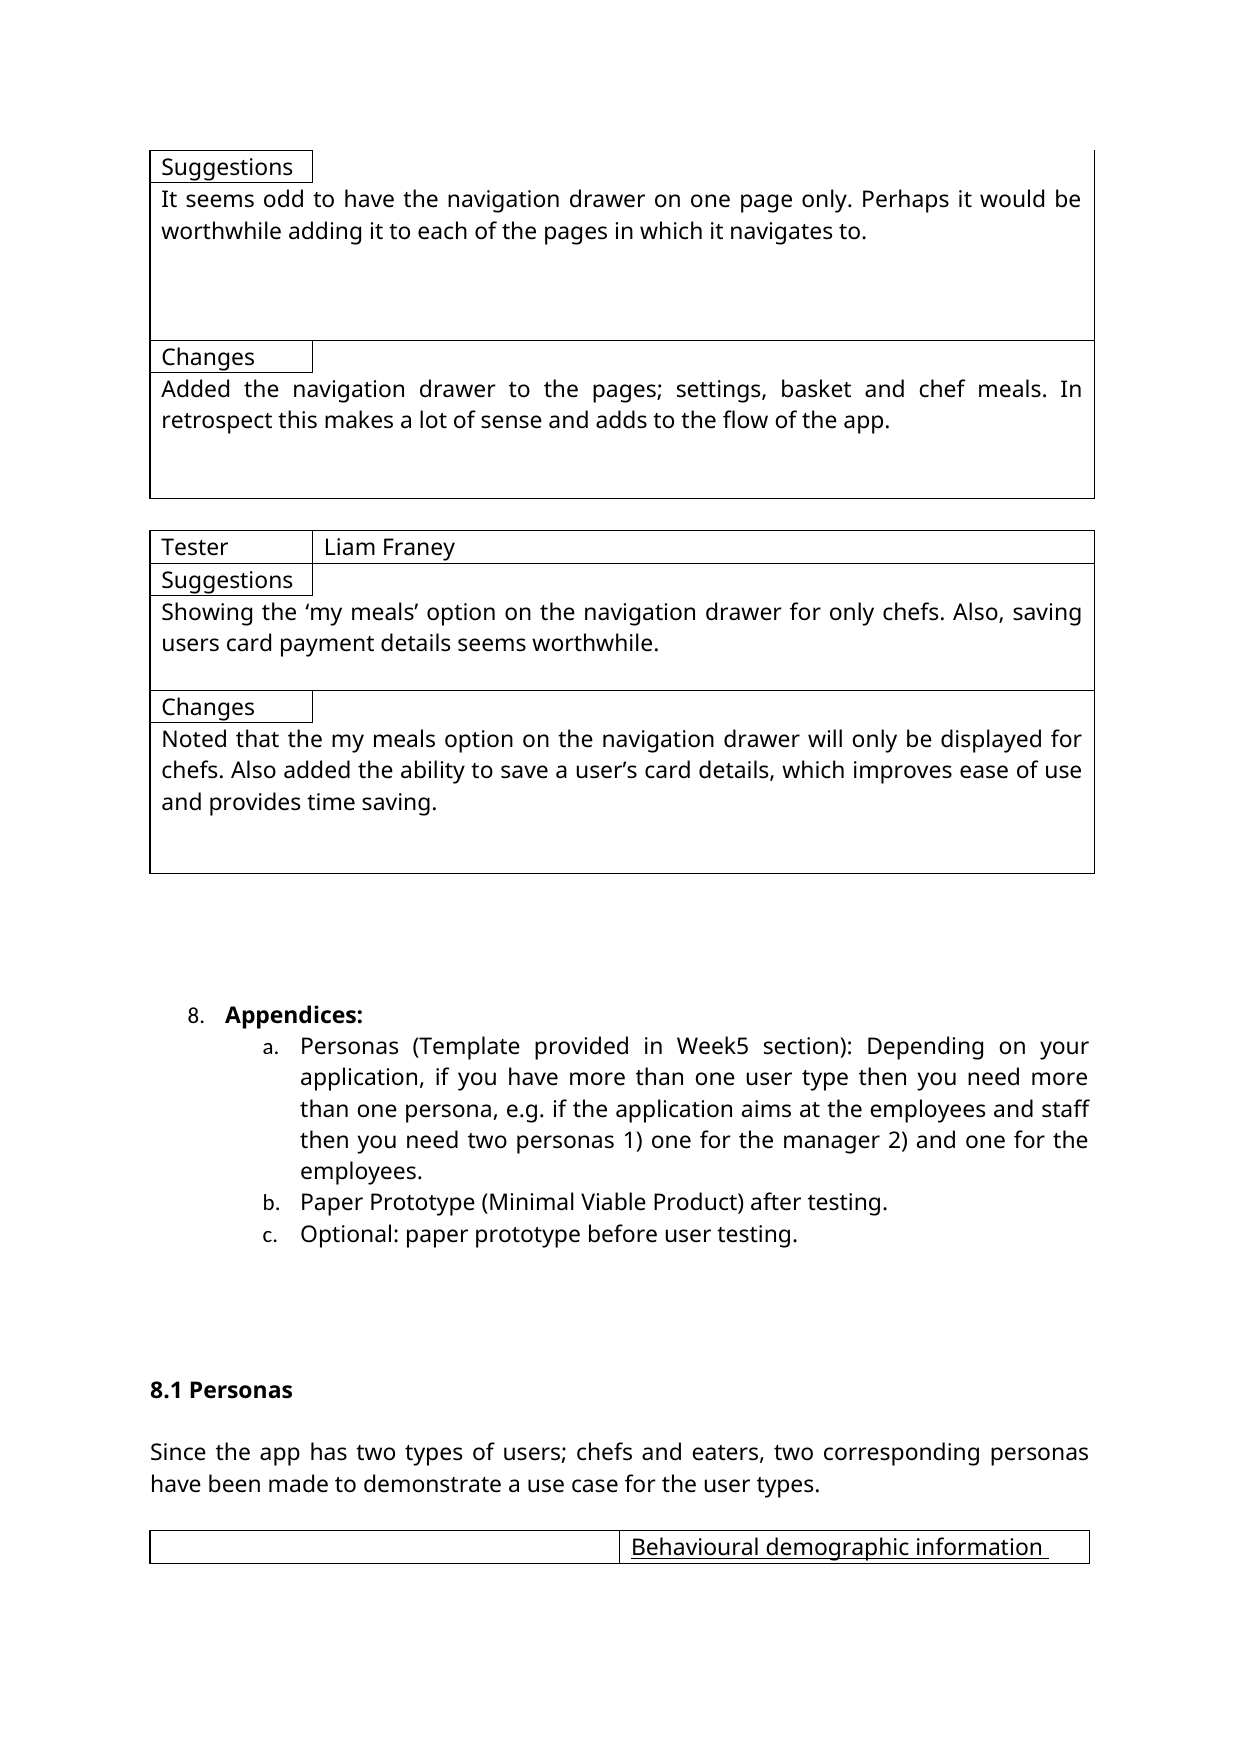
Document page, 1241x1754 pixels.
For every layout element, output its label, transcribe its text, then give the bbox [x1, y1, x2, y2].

table_cell Changes [151, 691, 312, 722]
text 8.1 Personas [150, 1374, 1090, 1405]
table_cell [313, 341, 1094, 372]
list Appendices: [187, 999, 1090, 1030]
table_header [151, 1531, 619, 1562]
table_cell [313, 691, 1094, 722]
table_cell [313, 150, 1094, 182]
table_cell Showing the ‘my meals’ option on the navigation drawer for only chefs. Also, saving users card payment details seems worthwhile. [151, 595, 1094, 689]
list Personas (Template provided in Week5 section): Depending on your application, if you have more than one user type then you need more than one persona, e.g. if the application aims at the employees and staff then you need two personas 1) one for the manager 2) and one for the employees. [262, 1030, 1090, 1186]
list Optional: paper prototype before user testing. [262, 1218, 1090, 1249]
table_cell [313, 564, 1094, 595]
table_cell Changes [151, 341, 312, 372]
table_header Behavioural demographic information [620, 1531, 1089, 1562]
text Since the app has two types of users; chefs and eaters, two corresponding personas have been made to demonstrate a use case for the user types. [150, 1436, 1090, 1499]
table_header Liam Franey [313, 531, 1094, 562]
table_header Tester [151, 531, 312, 562]
list Paper Prototype (Minimal Viable Product) after testing. [262, 1186, 1090, 1218]
table_cell It seems odd to have the navigation drawer on one page only. Perhaps it would be worthwhile adding it to each of the pages in which it navigates to. [151, 182, 1094, 339]
table_cell Noted that the my meals option on the navigation drawer will only be displayed for chefs. Also added the ability to save a user’s card details, which improves ease of use and provides time saving. [151, 722, 1094, 873]
table_cell Suggestions [151, 151, 312, 182]
table_cell Suggestions [151, 564, 312, 595]
table_cell Added the navigation drawer to the pages; settings, basket and chef meals. In retrospect this makes a lot of sense and adds to the flow of the app. [151, 372, 1094, 498]
